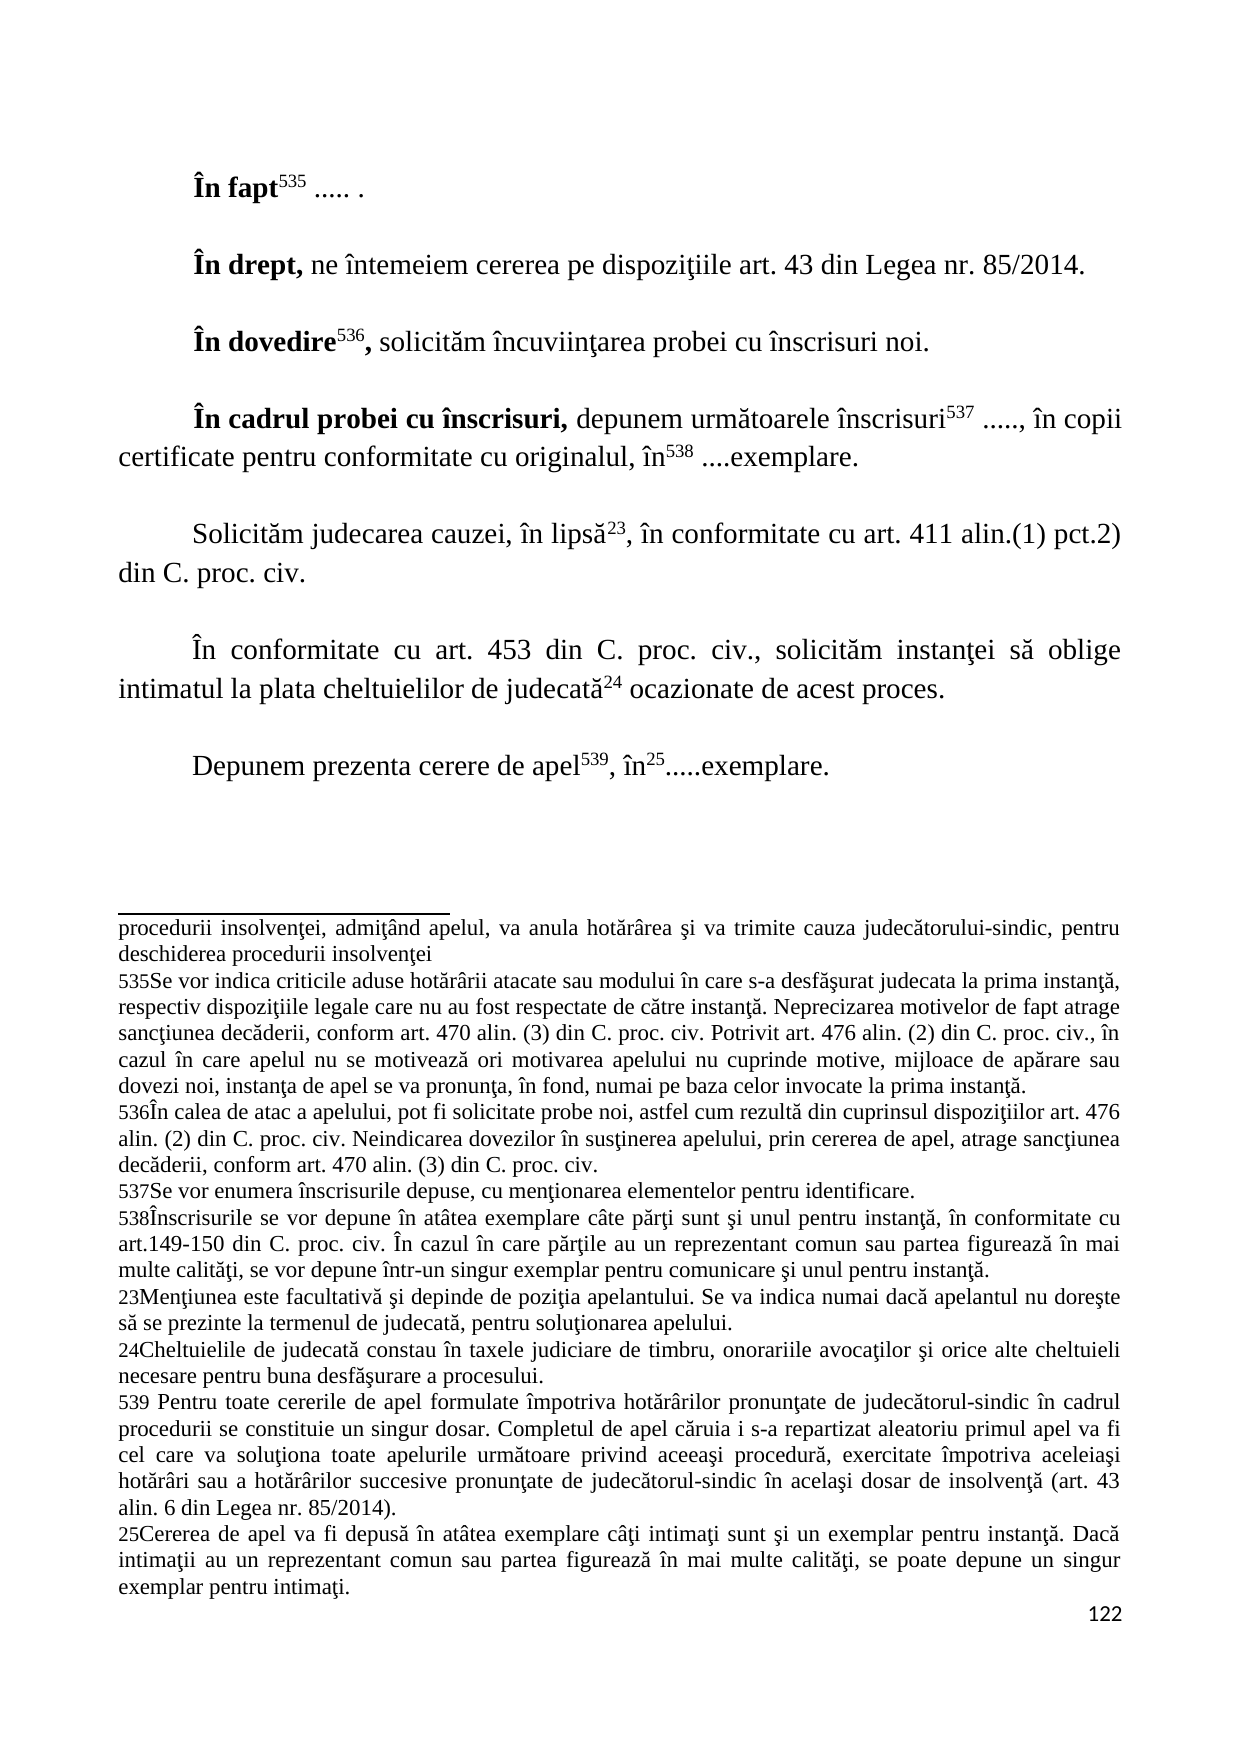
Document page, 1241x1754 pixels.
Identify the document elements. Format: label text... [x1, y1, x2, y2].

text În dovedire, solicităm încuviinţarea probei cu înscrisuri noi. [118, 324, 1122, 357]
text Se vor indica criticile aduse hotărârii atacate sau modului în care s-a desfăşurat judecata la prima instanţă, respectiv dispoziţiile legale care nu au fost respectate de către instanţă. Neprecizarea motivelor de fapt atrage sancţiunea decăderii, conform art. 470 alin. (3) din C. proc. civ. Potrivit art. 476 alin. (2) din C. proc. civ., în cazul în care apelul nu se motivează ori motivarea apelului nu cuprinde motive, mijloace de apărare sau dovezi noi, instanţa de apel se va pronunţa, în fond, numai pe baza celor invocate la prima instanţă. [118, 967, 1122, 1098]
text Se vor enumera înscrisurile depuse, cu menţionarea elementelor pentru identificare. [118, 1177, 1122, 1204]
text În cadrul probei cu înscrisuri, depunem următoarele înscrisuri ....., în copii certificate pentru conformitate cu originalul, în ....exemplare. [118, 401, 1122, 473]
text procedurii insolvenţei, admiţând apelul, va anula hotărârea şi va trimite cauza judecătorului-sindic, pentru deschiderea procedurii insolvenţei [118, 914, 1122, 967]
text În fapt ..... . [152, 170, 1122, 203]
text În conformitate cu art. 453 din C. proc. civ., solicităm instanţei să oblige intimatul la plata cheltuielilor de judecată ocazionate de acest proces. [118, 632, 1122, 704]
text În drept, ne întemeiem cererea pe dispoziţiile art. 43 din Legea nr. 85/2014. [152, 247, 1122, 280]
text Înscrisurile se vor depune în atâtea exemplare câte părţi sunt şi unul pentru instanţă, în conformitate cu art.149-150 din C. proc. civ. În cazul în care părţile au un reprezentant comun sau partea figurează în mai multe calităţi, se vor depune într-un singur exemplar pentru comunicare şi unul pentru instanţă. [118, 1204, 1122, 1283]
text În calea de atac a apelului, pot fi solicitate probe noi, astfel cum rezultă din cuprinsul dispoziţiilor art. 476 alin. (2) din C. proc. civ. Neindicarea dovezilor în susţinerea apelului, prin cererea de apel, atrage sancţiunea decăderii, conform art. 470 alin. (3) din C. proc. civ. [118, 1098, 1122, 1177]
text Depunem prezenta cerere de apel, în.....exemplare. [118, 748, 1122, 781]
text Pentru toate cererile de apel formulate împotriva hotărârilor pronunţate de judecătorul-sindic în cadrul procedurii se constituie un singur dosar. Completul de apel căruia i s-a repartizat aleatoriu primul apel va fi cel care va soluţiona toate apelurile următoare privind aceeaşi procedură, exercitate împotriva aceleiaşi hotărâri sau a hotărârilor succesive pronunţate de judecătorul-sindic în acelaşi dosar de insolvenţă (art. 43 alin. 6 din Legea nr. 85/2014). [118, 1388, 1122, 1520]
text Cererea de apel va fi depusă în atâtea exemplare câţi intimaţi sunt şi un exemplar pentru instanţă. Dacă intimaţii au un reprezentant comun sau partea figurează în mai multe calităţi, se poate depune un singur exemplar pentru intimaţi. [118, 1520, 1122, 1599]
text Solicităm judecarea cauzei, în lipsă, în conformitate cu art. 411 alin.(1) pct.2) din C. proc. civ. [118, 517, 1122, 589]
text Menţiunea este facultativă şi depinde de poziţia apelantului. Se va indica numai dacă apelantul nu doreşte să se prezinte la termenul de judecată, pentru soluţionarea apelului. [118, 1283, 1122, 1336]
text Cheltuielile de judecată constau în taxele judiciare de timbru, onorariile avocaţilor şi orice alte cheltuieli necesare pentru buna desfăşurare a procesului. [118, 1336, 1122, 1388]
